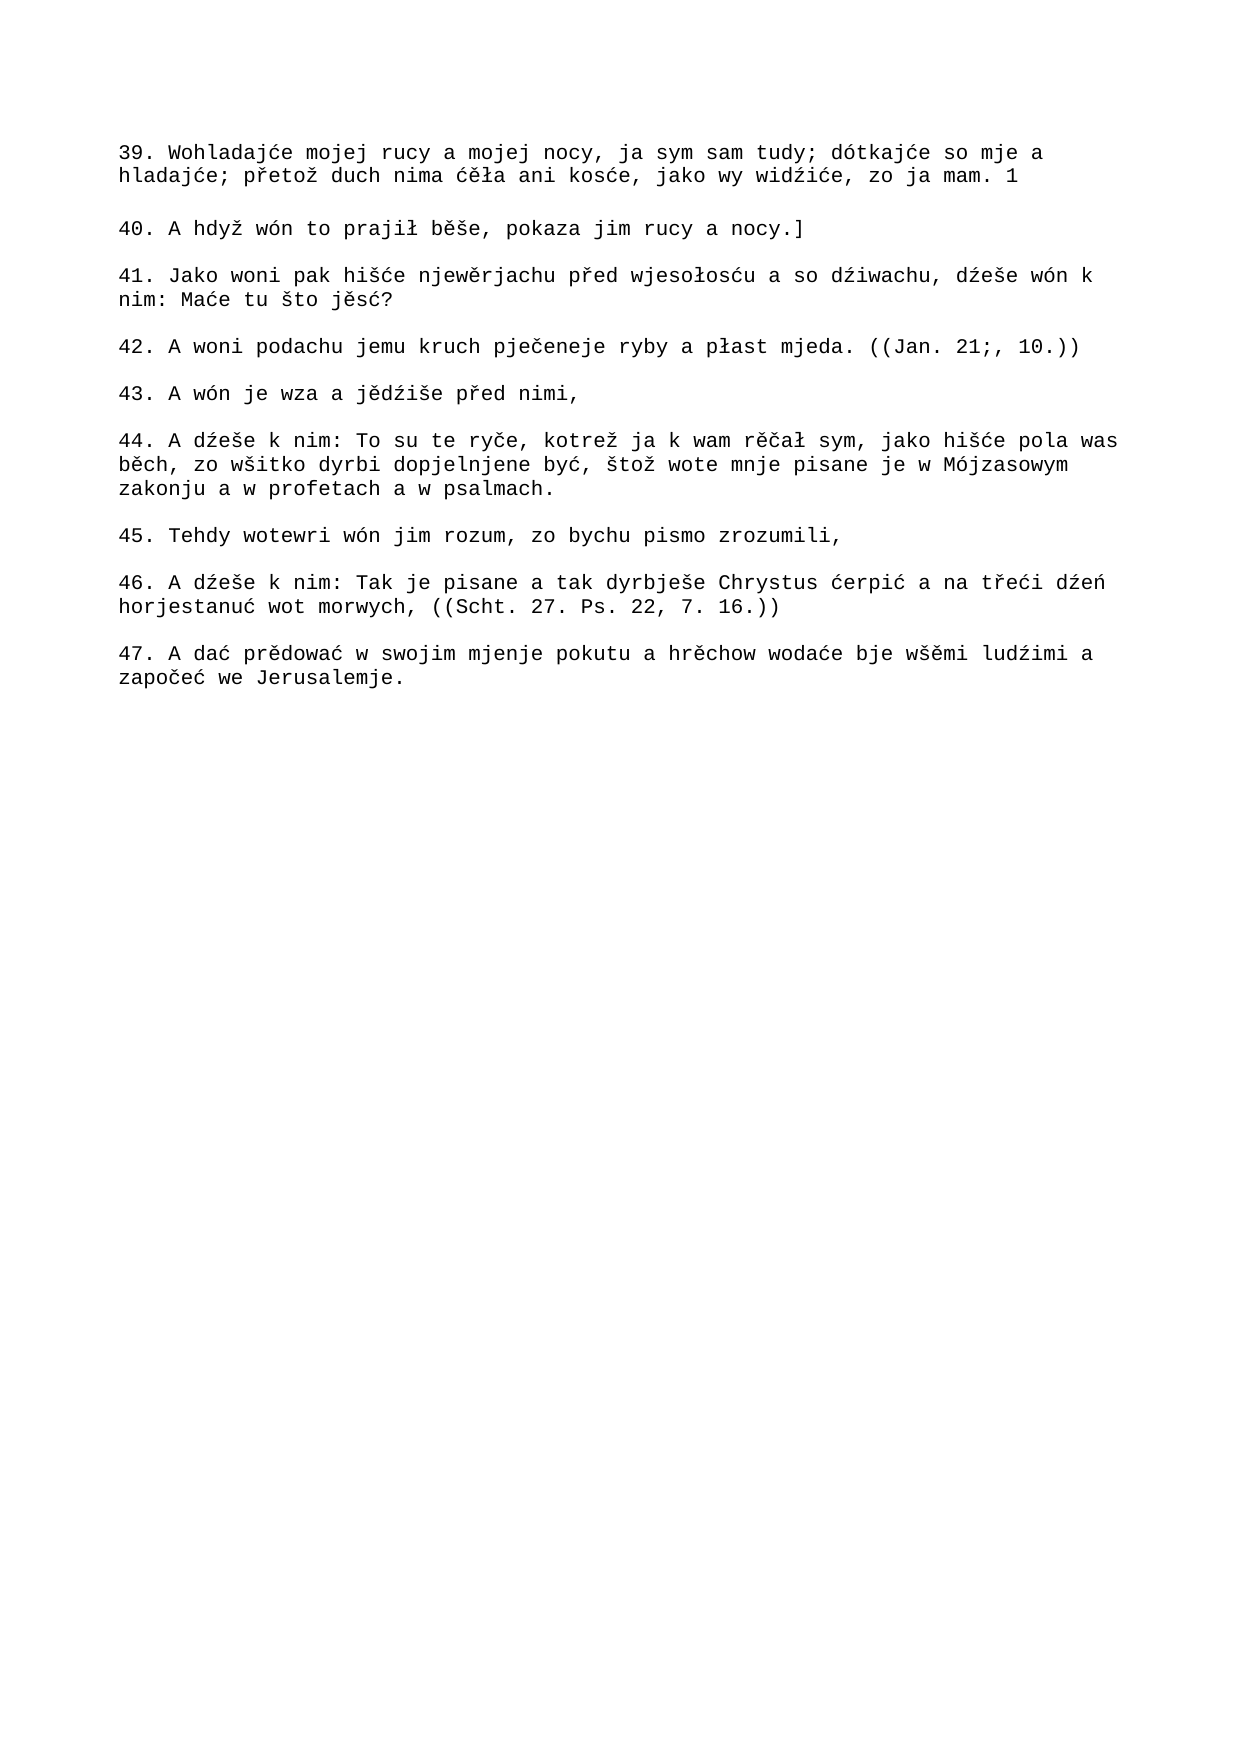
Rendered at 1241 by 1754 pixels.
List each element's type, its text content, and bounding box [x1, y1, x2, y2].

text 41. Jako woni pak hišće njewěrjachu před wjesołosću a so dźiwachu, dźeše wón k nim: Maće tu što jěsć? [118, 265, 1122, 312]
text 46. A dźeše k nim: Tak je pisane a tak dyrbješe Chrystus ćerpić a na třeći dźeń horjestanuć wot morwych, ((Scht. 27. Ps. 22, 7. 16.)) [118, 572, 1122, 619]
text 45. Tehdy wotewri wón jim rozum, zo bychu pismo zrozumili, [118, 525, 1122, 549]
text 39. Wohladajće mojej rucy a mojej nocy, ja sym sam tudy; dótkajće so mje a hladajće; přetož duch nima ćěła ani kosće, jako wy widźiće, zo ja mam. 1 [118, 142, 1122, 189]
text 43. A wón je wza a jědźiše před nimi, [118, 383, 1122, 407]
text 40. A hdyž wón to prajił běše, pokaza jim rucy a nocy.] [118, 213, 1122, 241]
text 42. A woni podachu jemu kruch pječeneje ryby a płast mjeda. ((Jan. 21;, 10.)) [118, 336, 1122, 359]
text 47. A dać prědować w swojim mjenje pokutu a hrěchow wodaće bje wšěmi ludźimi a započeć we Jerusalemje. [118, 643, 1122, 691]
text 44. A dźeše k nim: To su te ryče, kotrež ja k wam rěčał sym, jako hišće pola was běch, zo wšitko dyrbi dopjelnjene być, štož wote mnje pisane je w Mójzasowym zakonju a w profetach a w psalmach. [118, 430, 1122, 501]
